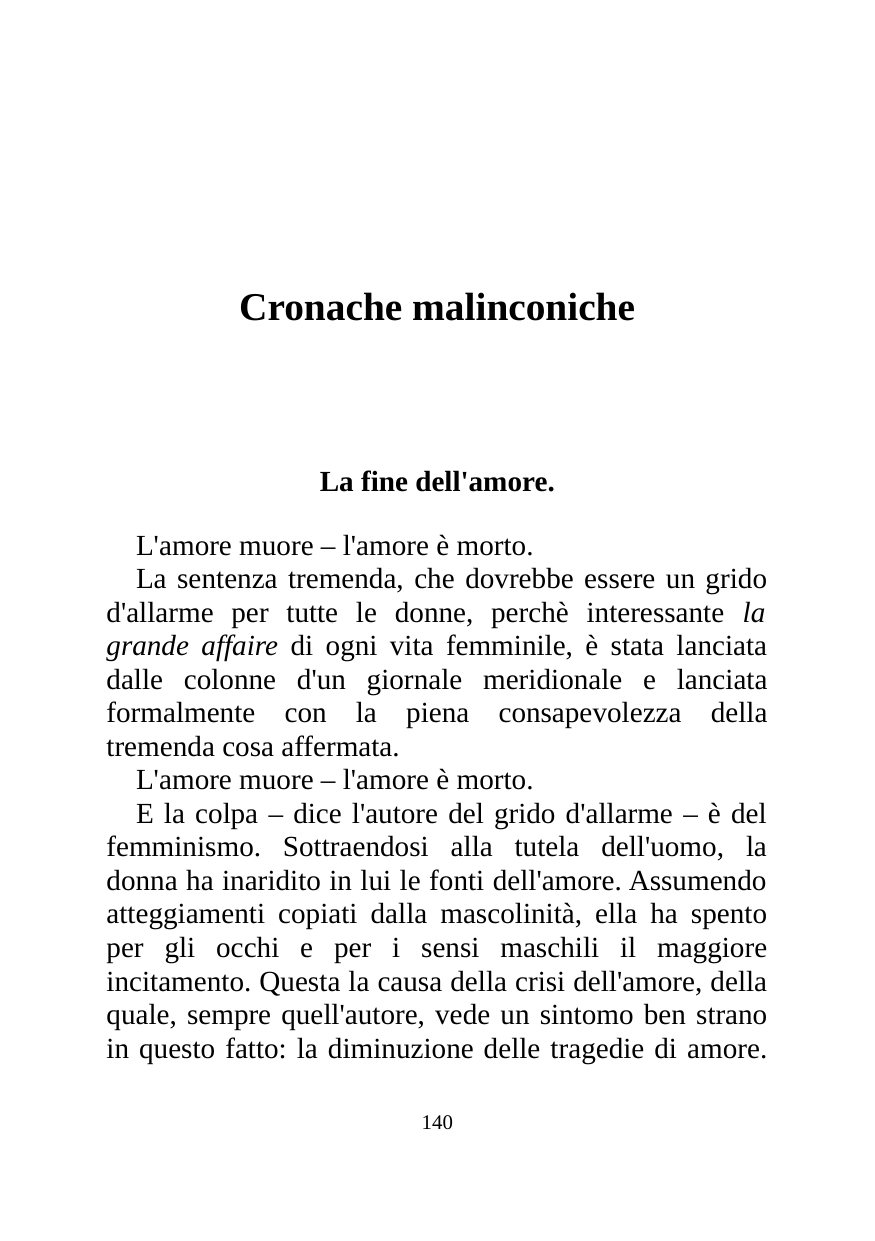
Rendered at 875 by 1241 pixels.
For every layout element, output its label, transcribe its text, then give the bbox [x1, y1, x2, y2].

text L'amore muore – l'amore è morto. [106, 762, 768, 796]
subtitle La fine dell'amore. [106, 464, 768, 498]
text La sentenza tremenda, che dovrebbe essere un grido d'allarme per tutte le donne, perchè interessante la grande affaire di ogni vita femminile, è stata lanciata dalle colonne d'un giornale meridionale e lanciata formalmente con la piena consapevolezza della tremenda cosa affermata. [106, 561, 768, 762]
subtitle Cronache malinconiche [106, 283, 768, 329]
text L'amore muore – l'amore è morto. [106, 528, 768, 561]
text E la colpa – dice l'autore del grido d'allarme – è del femminismo. Sottraendosi alla tutela dell'uomo, la donna ha inaridito in lui le fonti dell'amore. Assumendo atteggiamenti copiati dalla mascolinità, ella ha spento per gli occhi e per i sensi maschili il maggiore incitamento. Questa la causa della crisi dell'amore, della quale, sempre quell'autore, vede un sintomo ben strano in questo fatto: la diminuzione delle tragedie di amore. [106, 796, 768, 1064]
